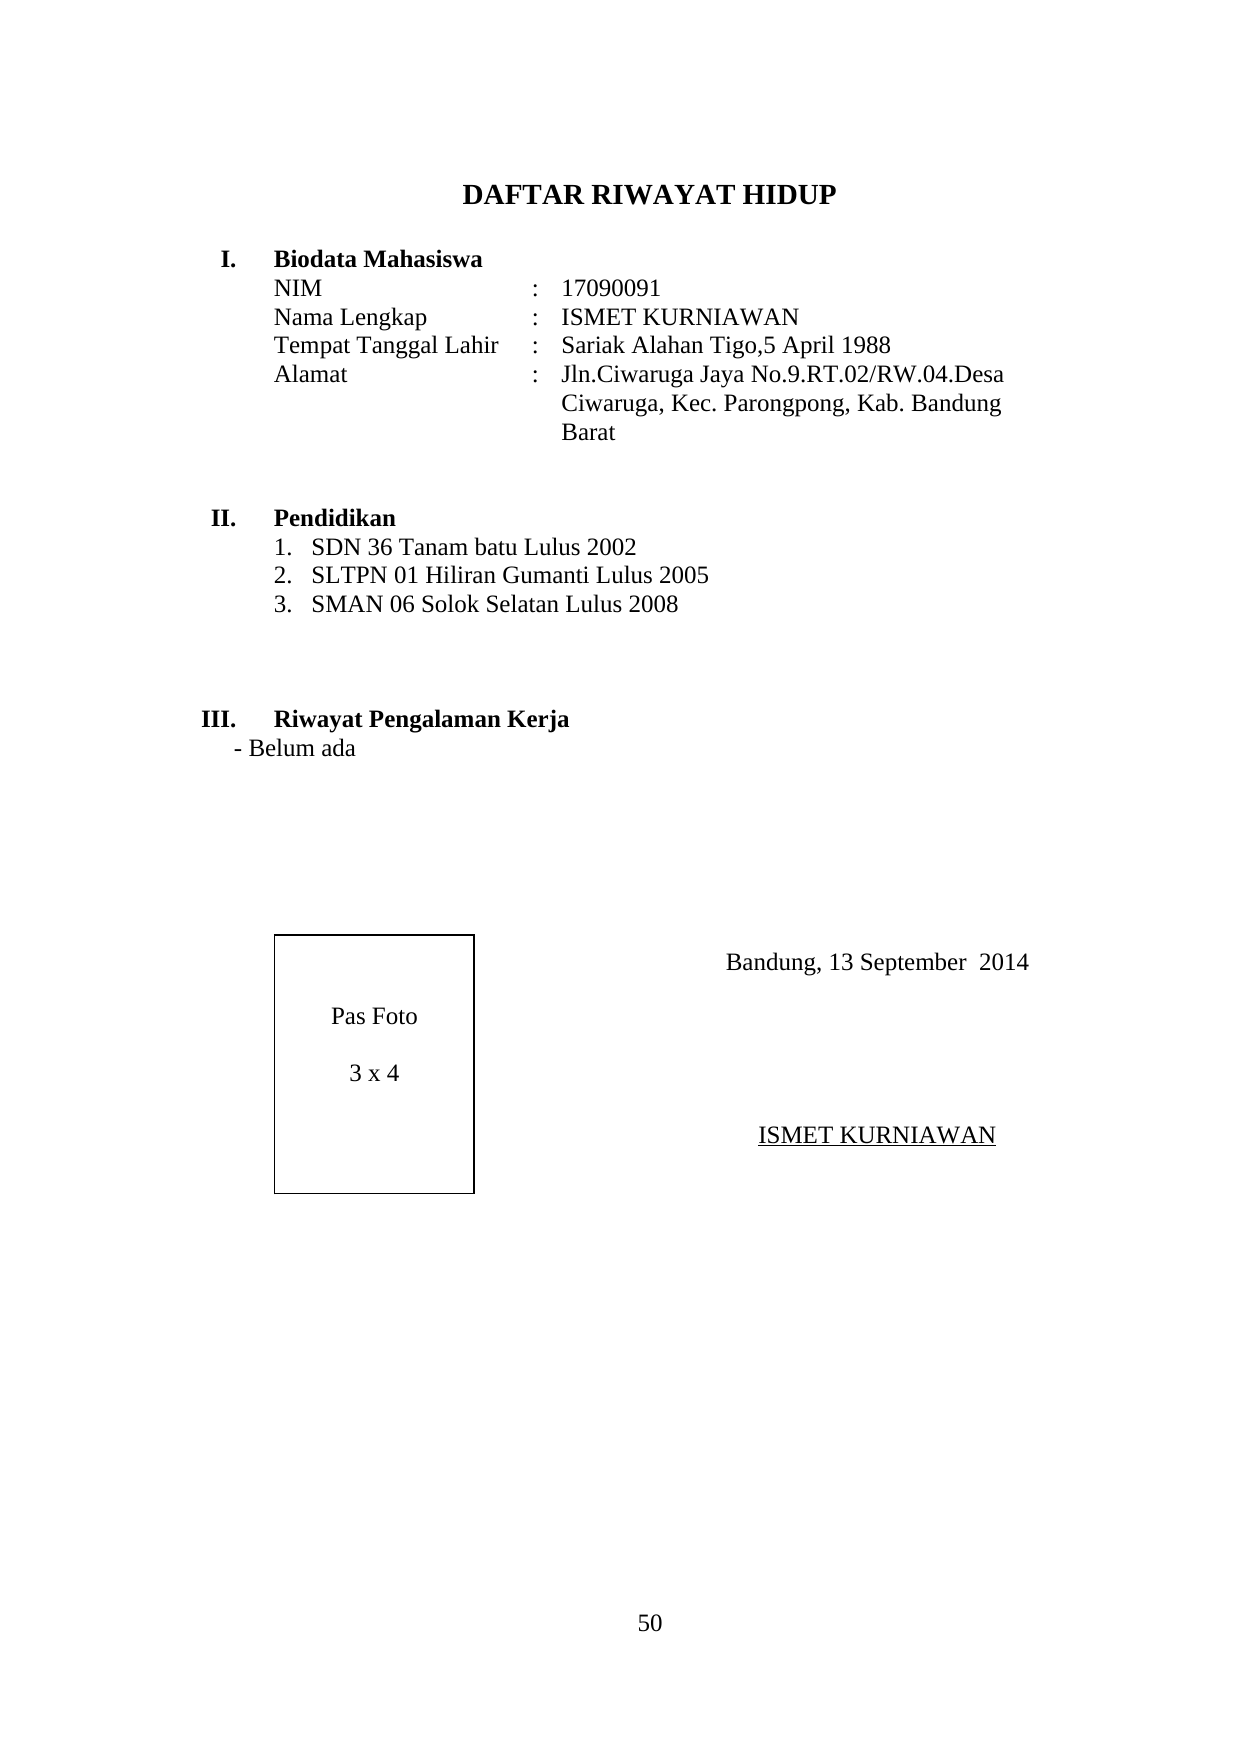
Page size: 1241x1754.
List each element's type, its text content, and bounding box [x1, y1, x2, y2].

list SDN 36 Tanam batu Lulus 2002 [274, 532, 1063, 561]
table_cell Sariak Alahan Tigo,5 April 1988 [550, 331, 1051, 359]
table_cell : [520, 302, 550, 331]
table_cell ISMET KURNIAWAN [550, 302, 1051, 331]
text Bandung, 13 September 2014 [710, 947, 1044, 976]
list - Belum ada [234, 733, 1063, 762]
table_cell : [520, 331, 550, 359]
table_header NIM [263, 273, 520, 302]
text Pas Foto [290, 1001, 458, 1030]
table_header 17090091 [550, 273, 1051, 302]
list Biodata Mahasiswa [236, 244, 1063, 273]
list SLTPN 01 Hiliran Gumanti Lulus 2005 [274, 561, 1063, 589]
text ISMET KURNIAWAN [710, 1120, 1044, 1148]
table_cell Nama Lengkap [263, 302, 520, 331]
table_cell : [520, 359, 550, 446]
list Pendidikan [236, 503, 1063, 532]
table_cell Jln.Ciwaruga Jaya No.9.RT.02/RW.04.Desa Ciwaruga, Kec. Parongpong, Kab. Bandung Barat [550, 359, 1051, 446]
list Riwayat Pengalaman Kerja [236, 704, 1063, 733]
list SMAN 06 Solok Selatan Lulus 2008 [274, 589, 1063, 618]
table_cell Alamat [263, 359, 520, 446]
table_header : [520, 273, 550, 302]
table_cell Tempat Tanggal Lahir [263, 331, 520, 359]
subtitle DAFTAR RIWAYAT HIDUP [236, 177, 1063, 211]
text 3 x 4 [290, 1058, 458, 1087]
